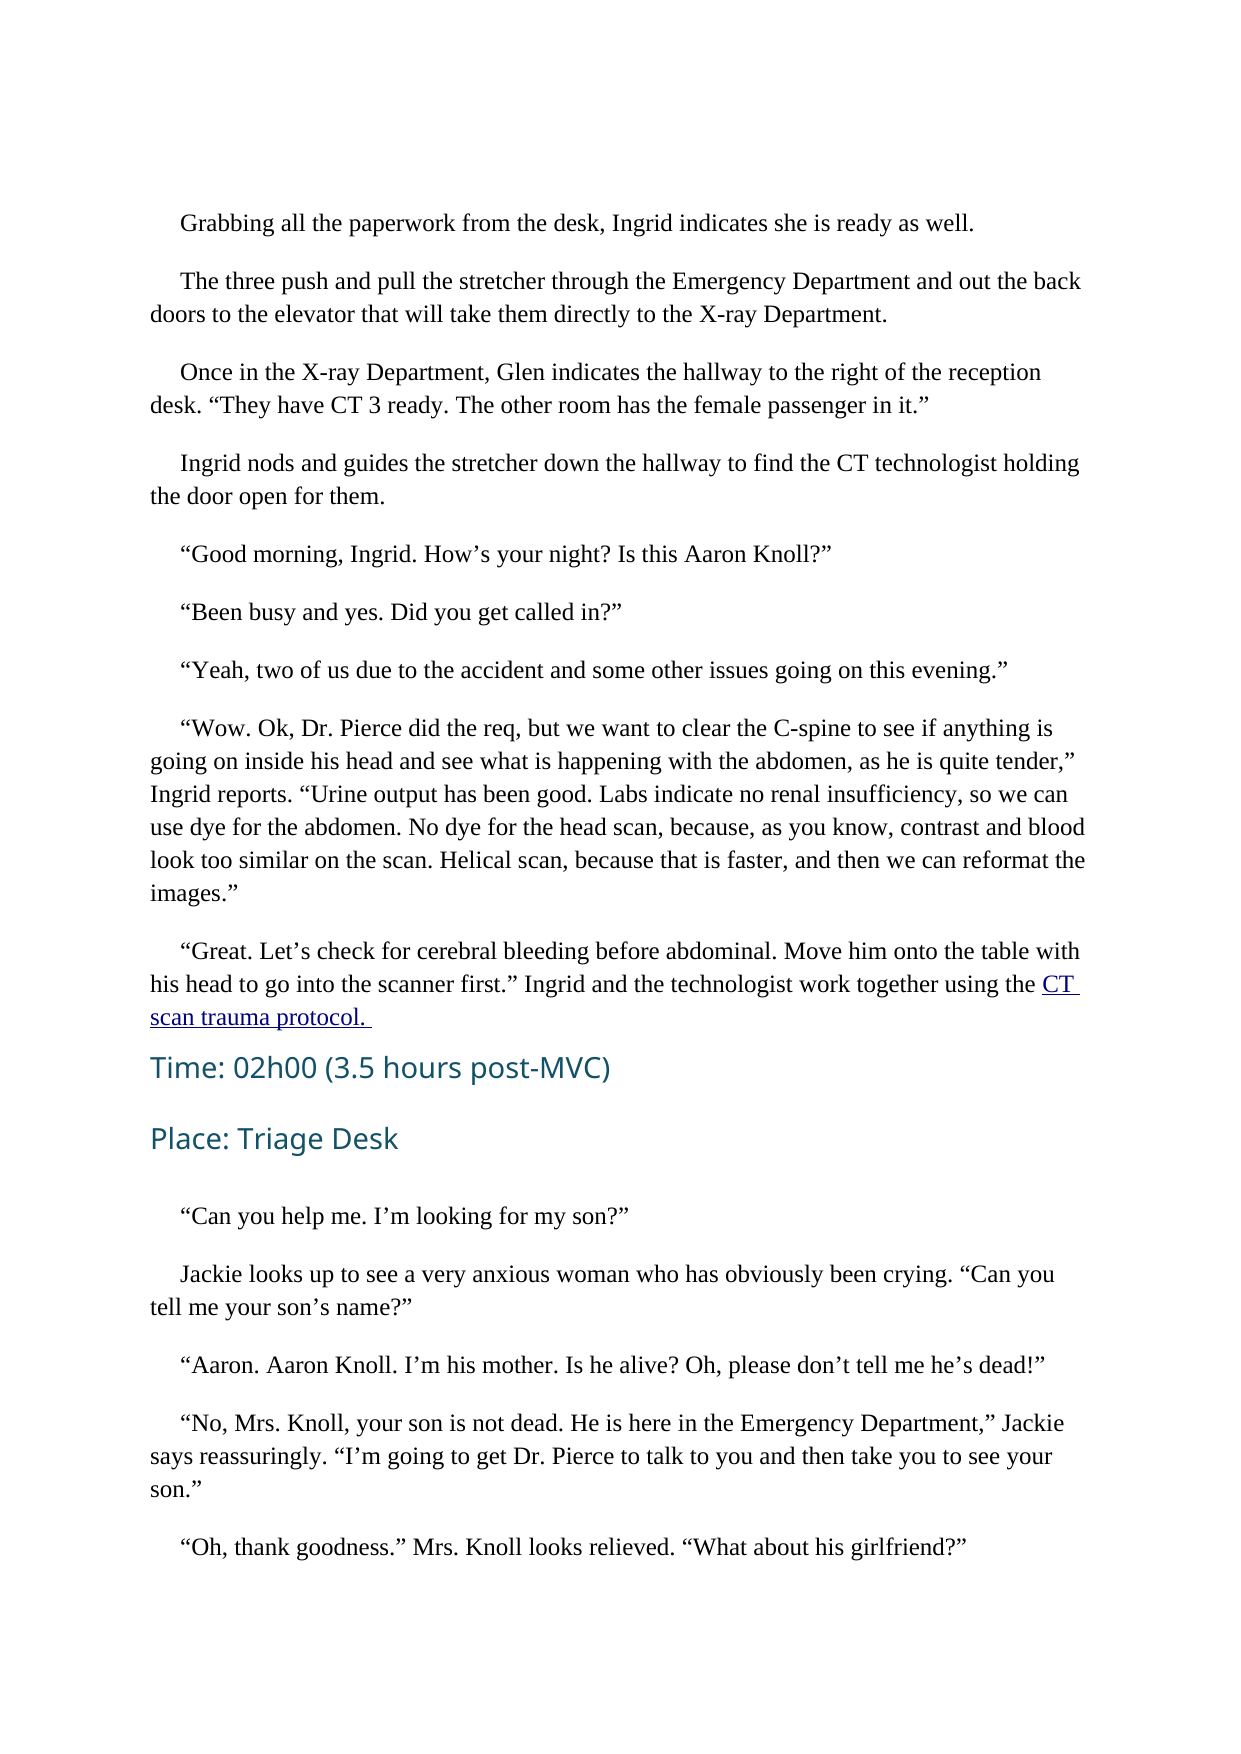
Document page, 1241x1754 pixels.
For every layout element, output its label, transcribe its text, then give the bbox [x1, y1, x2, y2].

subtitle Place: Triage Desk [150, 1118, 1090, 1158]
text Ingrid nods and guides the stretcher down the hallway to find the CT technologist holding the door open for them. [150, 448, 1090, 510]
text Once in the X-ray Department, Glen indicates the hallway to the right of the reception desk. “They have CT 3 ready. The other room has the female passenger in it.” [150, 357, 1090, 419]
text The three push and pull the stretcher through the Emergency Department and out the back doors to the elevator that will take them directly to the X-ray Department. [150, 266, 1090, 328]
text “Wow. Ok, Dr. Pierce did the req, but we want to clear the C-spine to see if anything is going on inside his head and see what is happening with the abdomen, as he is quite tender,” Ingrid reports. “Urine output has been good. Labs indicate no renal insufficiency, so we can use dye for the abdomen. No dye for the head scan, because, as you know, contrast and blood look too similar on the scan. Helical scan, because that is faster, and then we can reformat the images.” [150, 713, 1090, 907]
text “Been busy and yes. Did you get called in?” [150, 597, 1090, 626]
subtitle Time: 02h00 (3.5 hours post-MVC) [150, 1047, 1090, 1087]
text “Oh, thank goodness.” Mrs. Knoll looks relieved. “What about his girlfriend?” [150, 1532, 1090, 1560]
text “No, Mrs. Knoll, your son is not dead. He is here in the Emergency Department,” Jackie says reassuringly. “I’m going to get Dr. Pierce to talk to you and then take you to see your son.” [150, 1408, 1090, 1502]
text Jackie looks up to see a very anxious woman who has obviously been crying. “Can you tell me your son’s name?” [150, 1259, 1090, 1321]
text “Can you help me. I’m looking for my son?” [150, 1201, 1090, 1230]
text “Yeah, two of us due to the accident and some other issues going on this evening.” [150, 655, 1090, 683]
text Grabbing all the paperwork from the desk, Ingrid indicates she is ready as well. [150, 208, 1090, 237]
text “Great. Let’s check for cerebral bleeding before abdominal. Move him onto the table with his head to go into the scanner first.” Ingrid and the technologist work together using the CT scan trauma protocol. [150, 936, 1090, 1031]
text “Good morning, Ingrid. How’s your night? Is this Aaron Knoll?” [150, 539, 1090, 568]
text “Aaron. Aaron Knoll. I’m his mother. Is he alive? Oh, please don’t tell me he’s dead!” [150, 1350, 1090, 1378]
